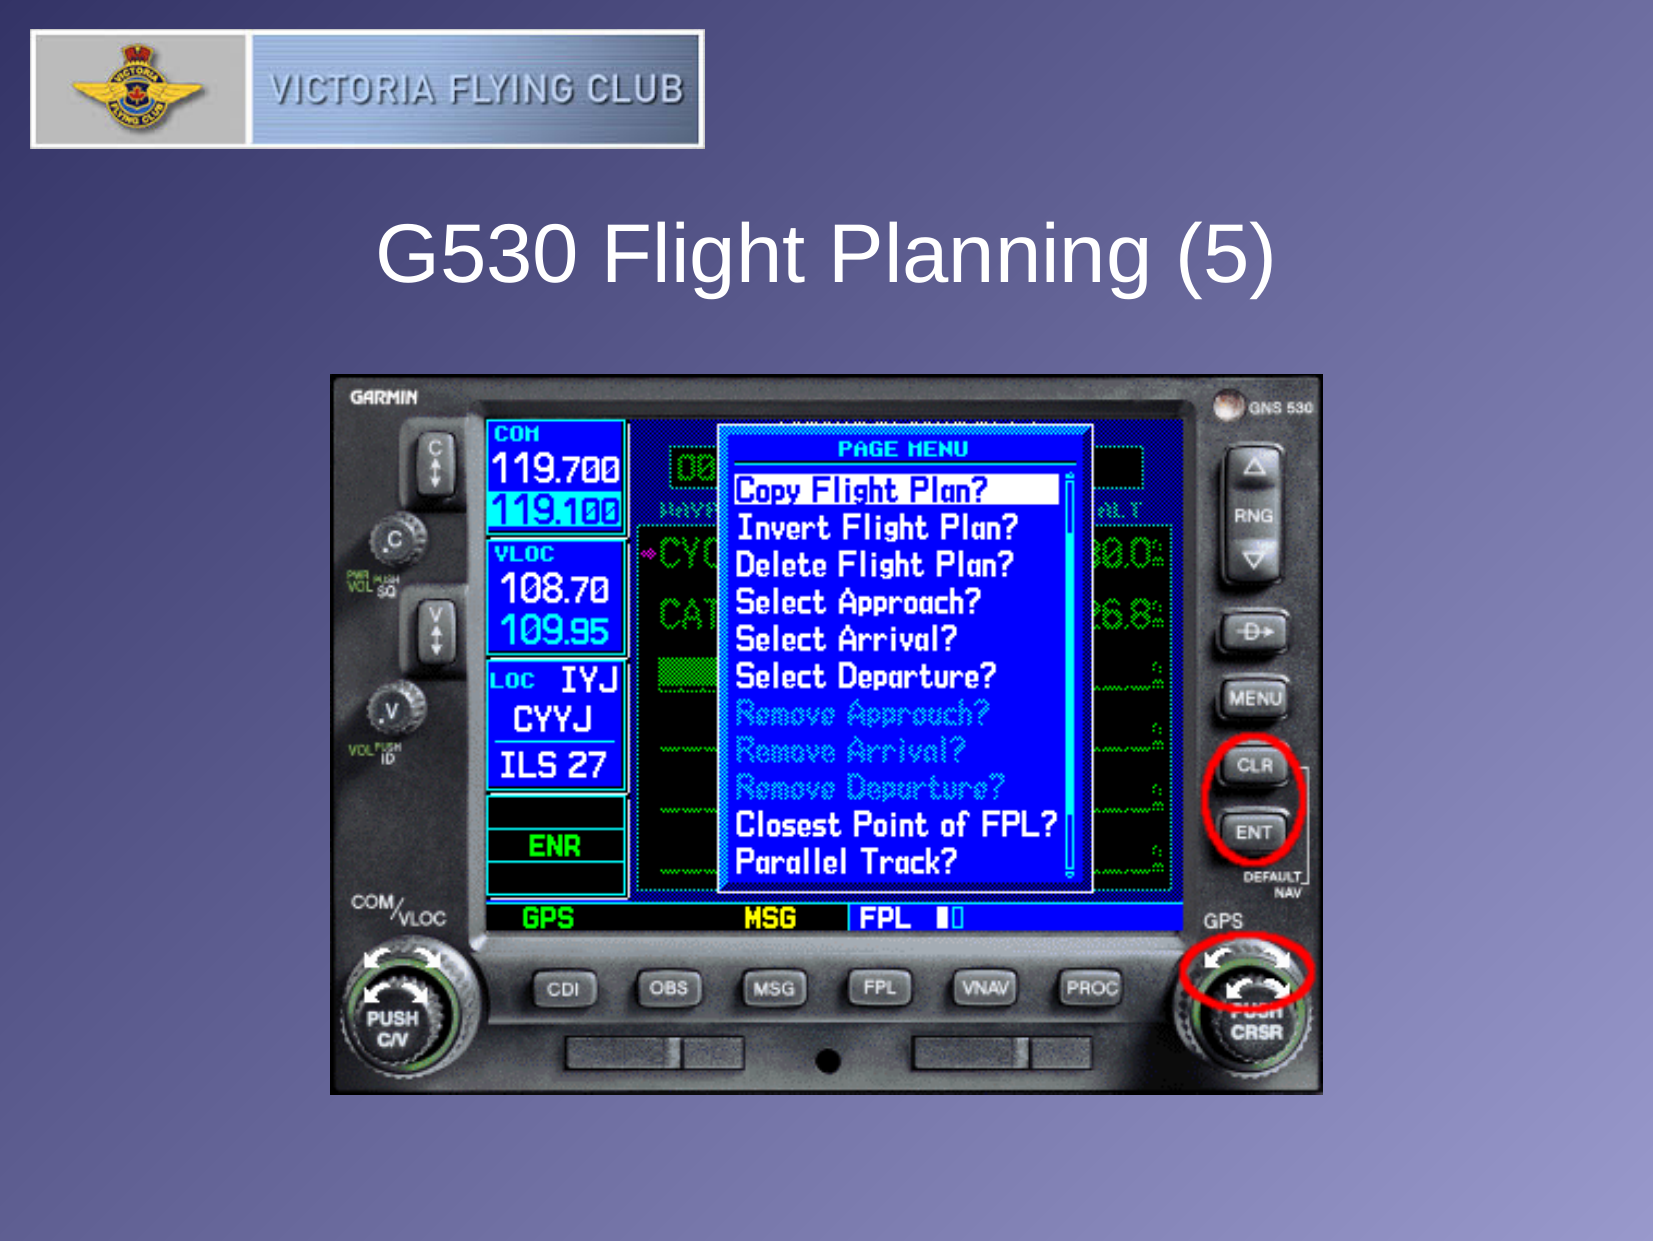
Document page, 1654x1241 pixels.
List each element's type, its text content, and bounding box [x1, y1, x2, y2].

picture [30, 29, 705, 149]
title G530 Flight Planning (5) [82, 150, 1571, 358]
picture [330, 374, 1323, 1095]
